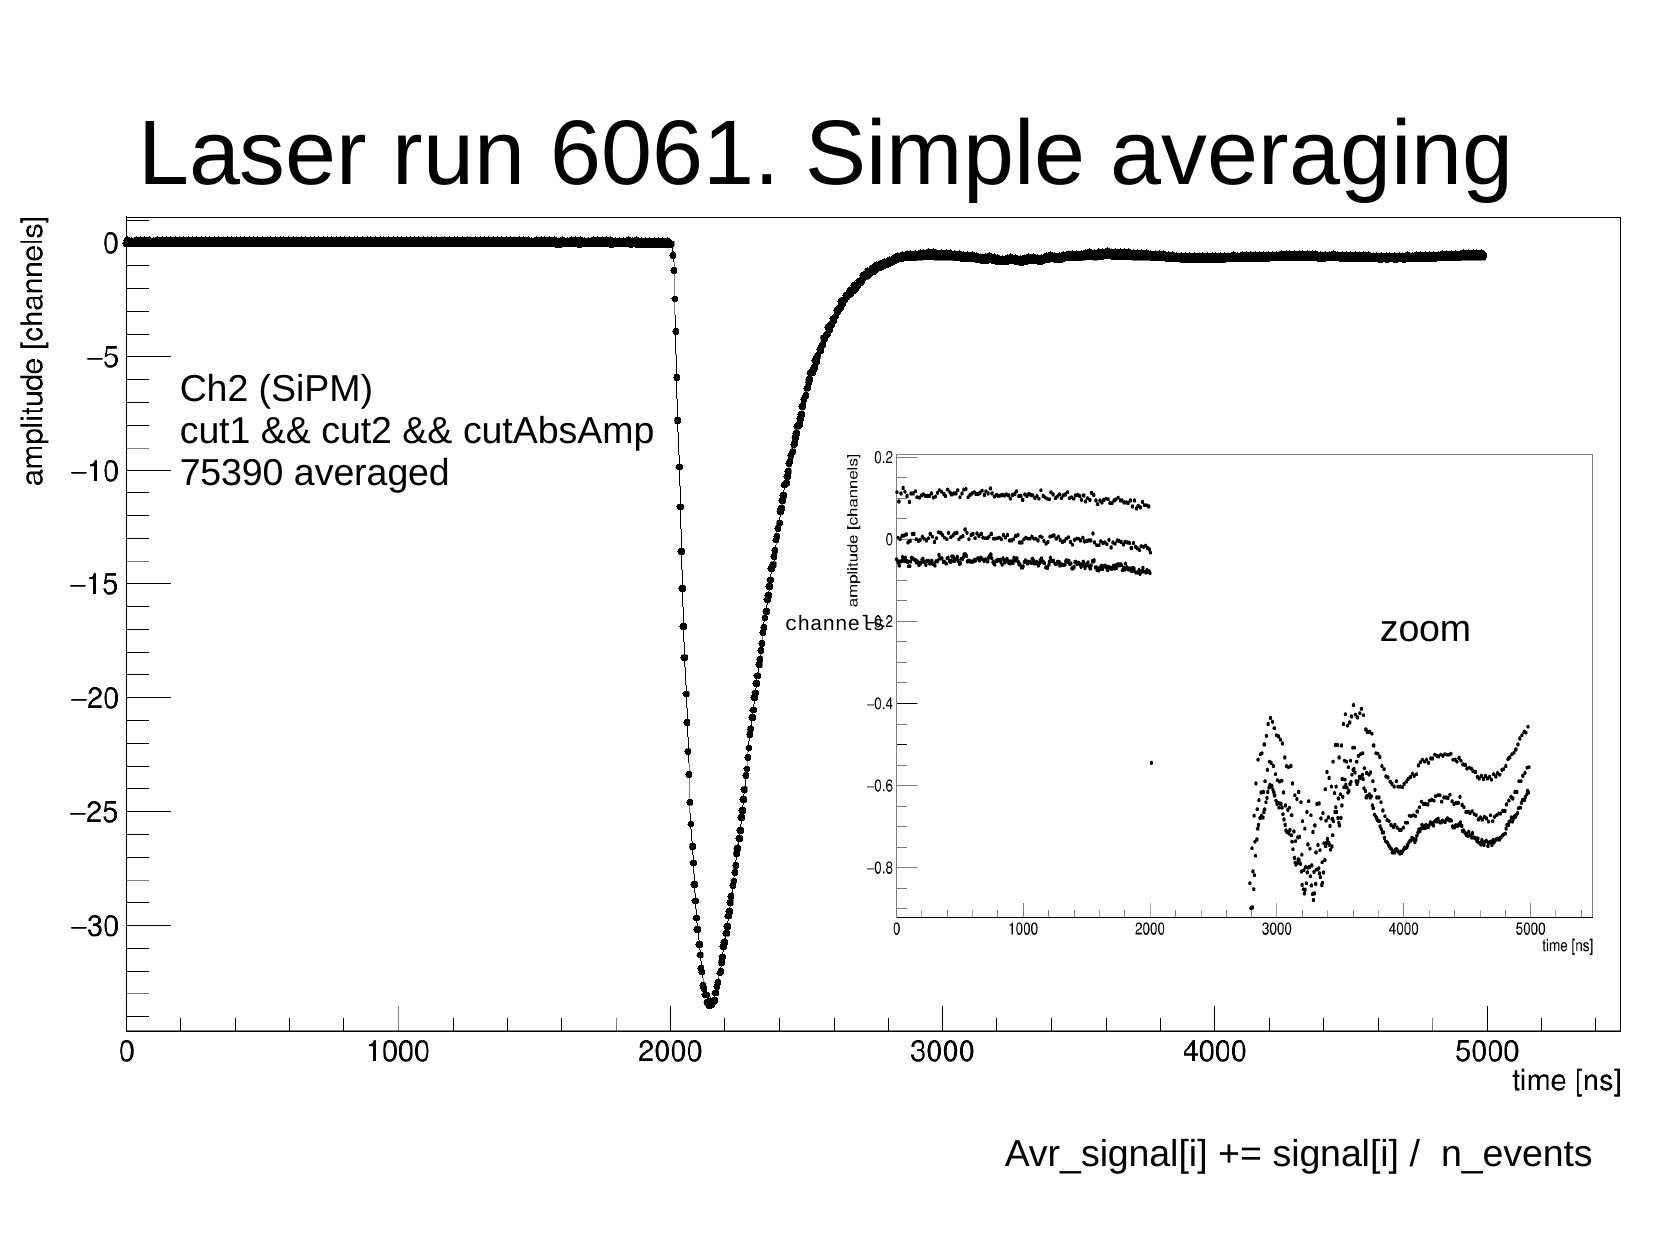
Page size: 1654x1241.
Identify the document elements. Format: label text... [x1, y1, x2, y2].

picture [5, 204, 1636, 1106]
text_box Avr_signal[i] += signal[i] / n_events [990, 1125, 1636, 1201]
title Laser run 6061. Simple averaging [82, 49, 1571, 257]
text_box channels [770, 605, 900, 645]
text_box Ch2 (SiPM) cut1 && cut2 && cutAbsAmp 75390 averaged [165, 360, 736, 543]
text_box zoom [1365, 600, 1531, 676]
